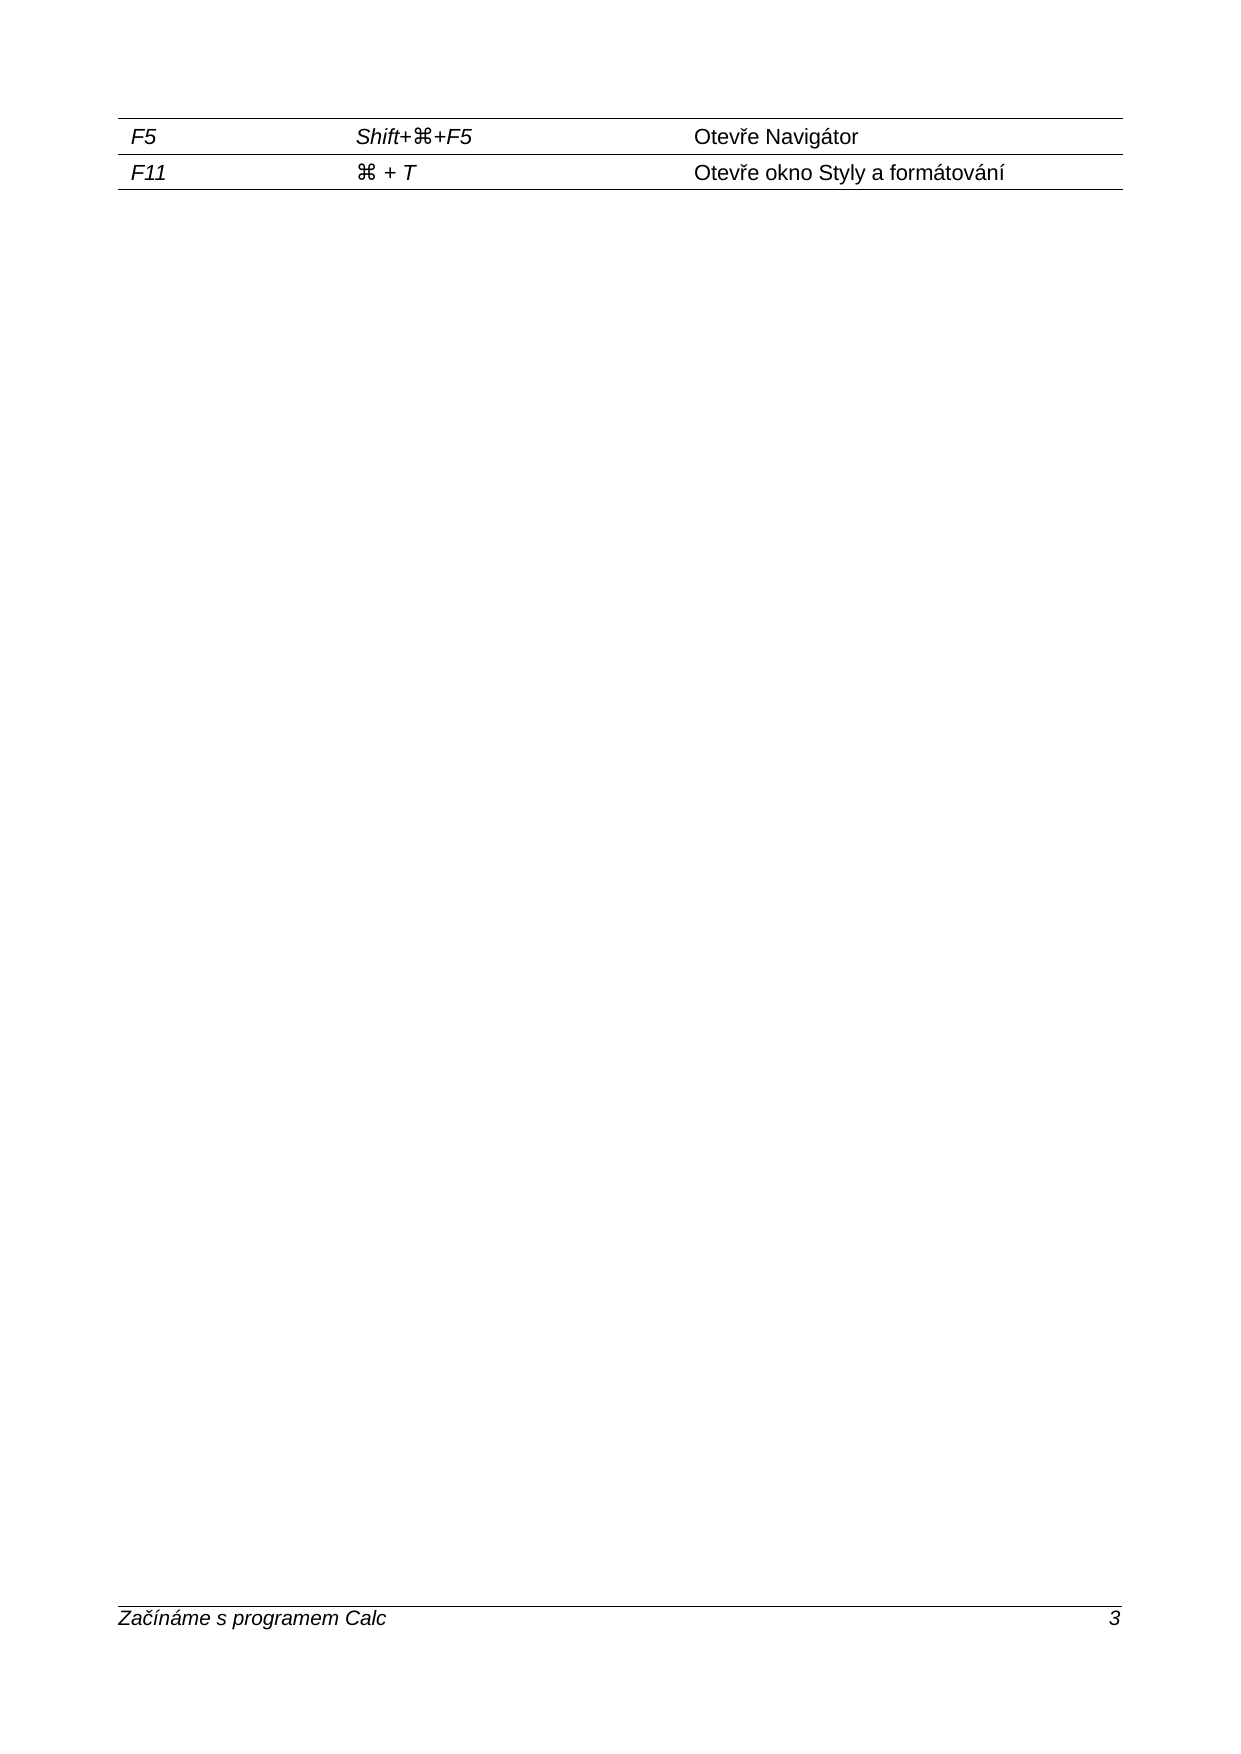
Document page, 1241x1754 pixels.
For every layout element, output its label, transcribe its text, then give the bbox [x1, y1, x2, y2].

table_cell F5 [118, 119, 343, 153]
table_cell Shift+⌘+F5 [343, 119, 681, 153]
table_cell ⌘ + T [343, 155, 681, 189]
table_cell Otevře okno Styly a formátování [681, 155, 1122, 189]
table_cell Otevře Navigátor [681, 119, 1122, 153]
table_cell F11 [118, 155, 343, 189]
